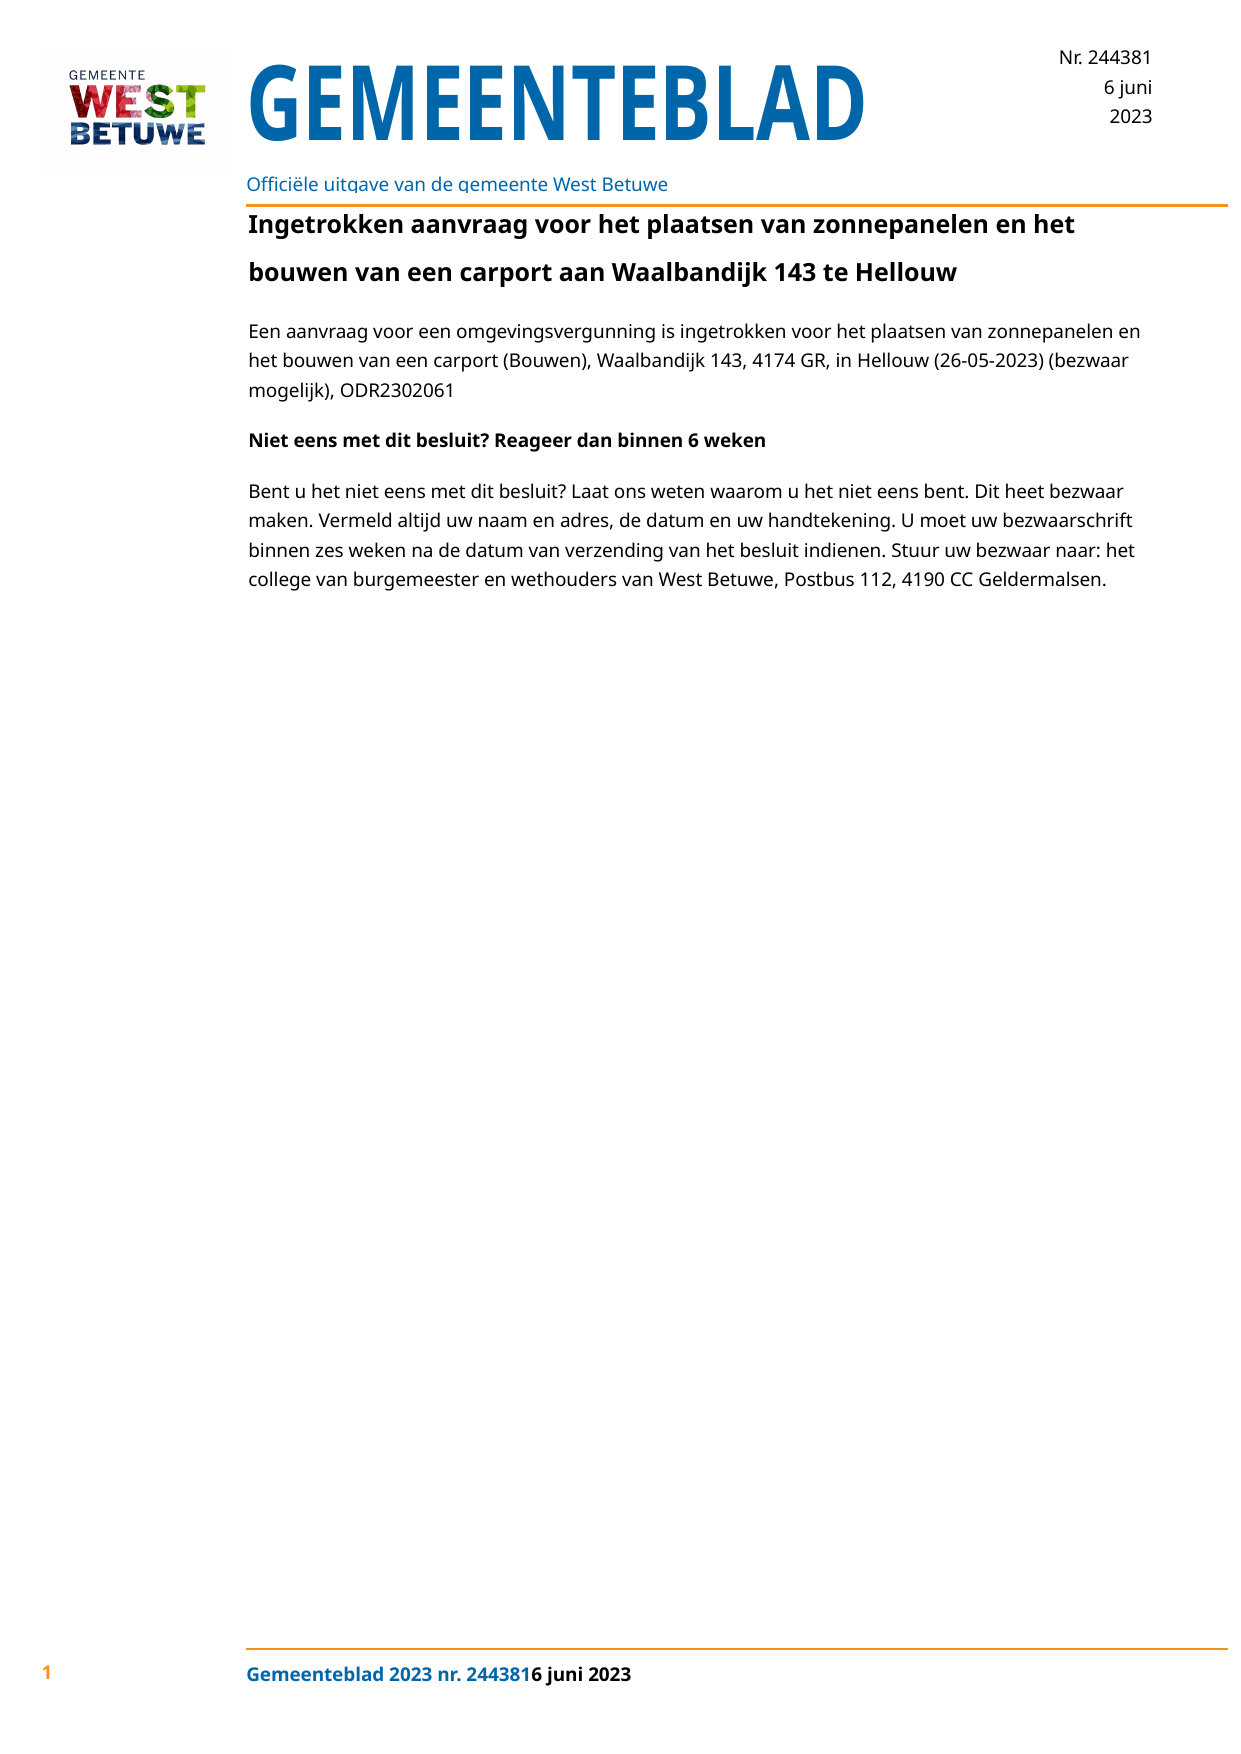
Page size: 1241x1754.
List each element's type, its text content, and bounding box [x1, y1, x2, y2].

picture [41, 47, 231, 172]
text Ingetrokken aanvraag voor het plaatsen van zonnepanelen en het bouwen van een carport aan Waalbandijk 143 te Hellouw [248, 207, 1152, 288]
text Bent u het niet eens met dit besluit? Laat ons weten waarom u het niet eens bent. Dit heet bezwaar maken. Vermeld altijd uw naam en adres, de datum en uw handtekening. U moet uw bezwaarschrift binnen zes weken na de datum van verzending van het besluit indienen. Stuur uw bezwaar naar: het college van burgemeester en wethouders van West Betuwe, Postbus 112, 4190 CC Geldermalsen. [248, 478, 1152, 592]
text Niet eens met dit besluit? Reageer dan binnen 6 weken [248, 427, 1152, 453]
text Een aanvraag voor een omgevingsvergunning is ingetrokken voor het plaatsen van zonnepanelen en het bouwen van een carport (Bouwen), Waalbandijk 143, 4174 GR, in Hellouw (26-05-2023) (bezwaar mogelijk), ODR2302061 [248, 318, 1152, 403]
